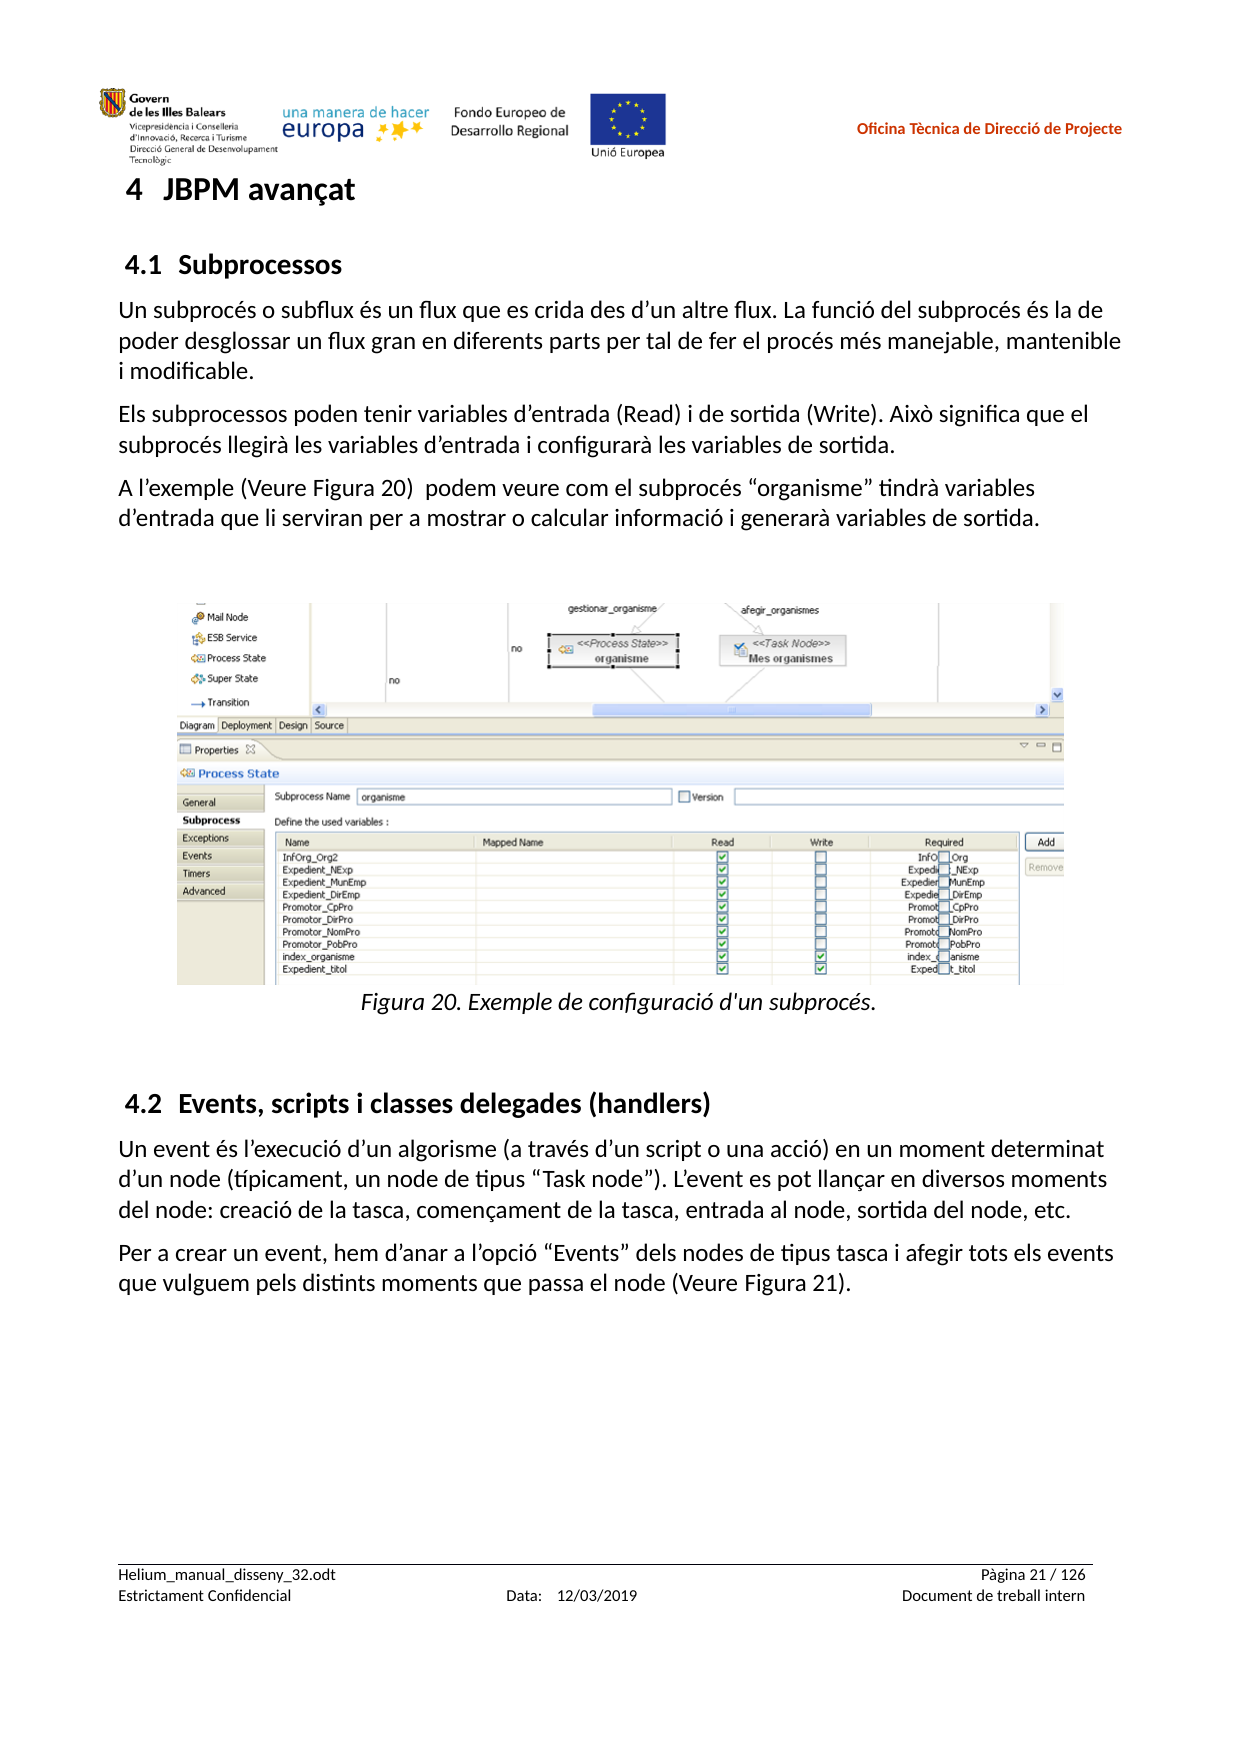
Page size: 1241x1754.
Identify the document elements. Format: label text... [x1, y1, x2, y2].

picture [175, 601, 1065, 987]
subtitle JBPM avançat [118, 168, 1122, 209]
text Un subprocés o subflux és un flux que es crida des d’un altre flux. La funció del subprocés és la de poder desglossar un flux gran en diferents parts per tal de fer el procés més manejable, mantenible i modificable. [118, 294, 1122, 386]
text A l’exemple (Veure Figura 20) podem veure com el subprocés “organisme” tindrà variables d’entrada que li serviran per a mostrar o calcular informació i generarà variables de sortida. [118, 472, 1122, 533]
picture [99, 87, 668, 166]
text Figura 20. Exemple de configuració d'un subprocés. [175, 987, 1065, 1017]
subtitle Events, scripts i classes delegades (handlers) [118, 1085, 1122, 1120]
subtitle Subprocessos [118, 246, 1122, 282]
text Per a crear un event, hem d’anar a l’opció “Events” dels nodes de tipus tasca i afegir tots els events que vulguem pels distints moments que passa el node (Veure Figura 21). [118, 1237, 1122, 1298]
text Els subprocessos poden tenir variables d’entrada (Read) i de sortida (Write). Això significa que el subprocés llegirà les variables d’entrada i configurarà les variables de sortida. [118, 398, 1122, 459]
text Un event és l’execució d’un algorisme (a través d’un script o una acció) en un moment determinat d’un node (típicament, un node de tipus “Task node”). L’event es pot llançar en diversos moments del node: creació de la tasca, començament de la tasca, entrada al node, sortida del node, etc. [118, 1133, 1122, 1224]
